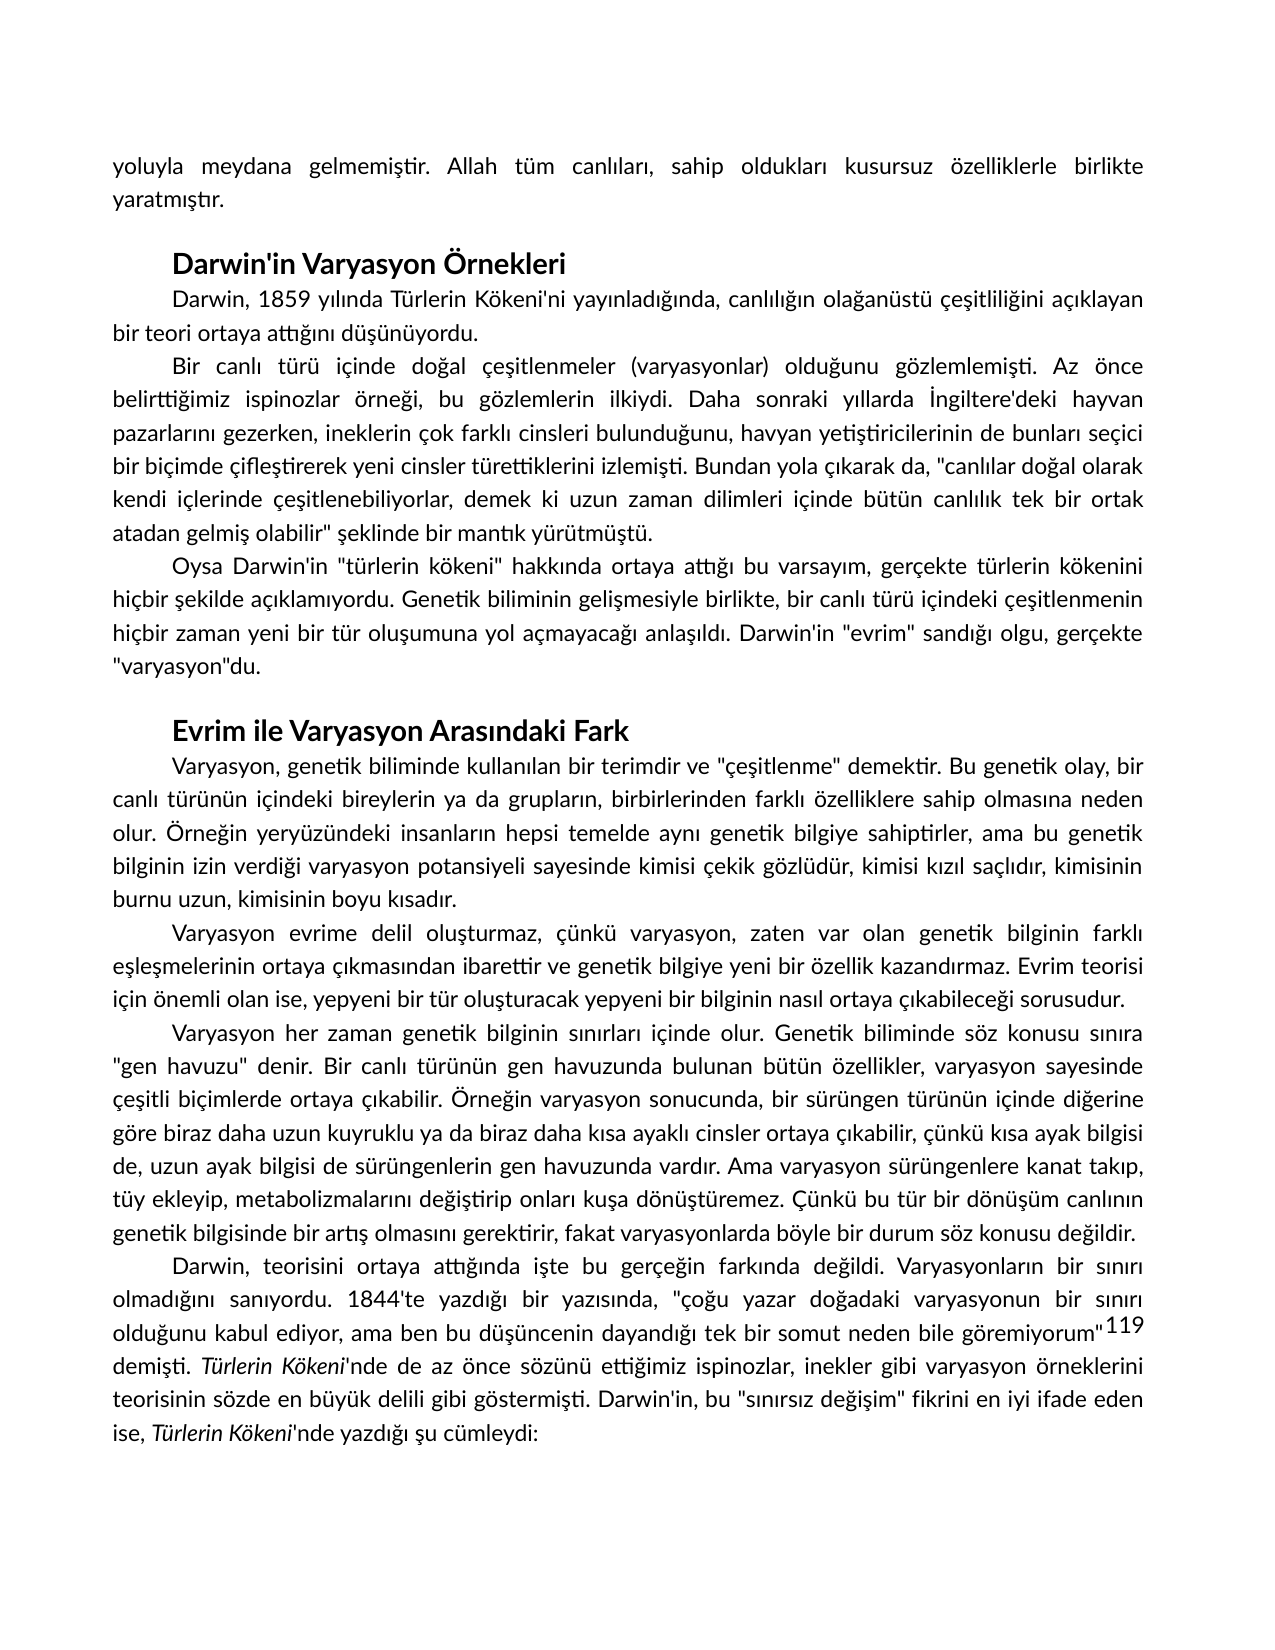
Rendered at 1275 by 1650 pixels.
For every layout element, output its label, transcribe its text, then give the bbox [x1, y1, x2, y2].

text yoluyla meydana gelmemiştir. Allah tüm canlıları, sahip oldukları kusursuz özelliklerle birlikte yaratmıştır. [112, 148, 1145, 214]
text Varyasyon her zaman genetik bilginin sınırları içinde olur. Genetik biliminde söz konusu sınıra "gen havuzu" denir. Bir canlı türünün gen havuzunda bulunan bütün özellikler, varyasyon sayesinde çeşitli biçimlerde ortaya çıkabilir. Örneğin varyasyon sonucunda, bir sürüngen türünün içinde diğerine göre biraz daha uzun kuyruklu ya da biraz daha kısa ayaklı cinsler ortaya çıkabilir, çünkü kısa ayak bilgisi de, uzun ayak bilgisi de sürüngenlerin gen havuzunda vardır. Ama varyasyon sürüngenlere kanat takıp, tüy ekleyip, metabolizmalarını değiştirip onları kuşa dönüştüremez. Çünkü bu tür bir dönüşüm canlının genetik bilgisinde bir artış olmasını gerektirir, fakat varyasyonlarda böyle bir durum söz konusu değildir. [112, 1014, 1145, 1248]
text Evrim ile Varyasyon Arasındaki Fark [112, 714, 1145, 748]
text Bir canlı türü içinde doğal çeşitlenmeler (varyasyonlar) olduğunu gözlemlemişti. Az önce belirttiğimiz ispinozlar örneği, bu gözlemlerin ilkiydi. Daha sonraki yıllarda İngiltere'deki hayvan pazarlarını gezerken, ineklerin çok farklı cinsleri bulunduğunu, havyan yetiştiricilerinin de bunları seçici bir biçimde çifleştirerek yeni cinsler türettiklerini izlemişti. Bundan yola çıkarak da, "canlılar doğal olarak kendi içlerinde çeşitlenebiliyorlar, demek ki uzun zaman dilimleri içinde bütün canlılık tek bir ortak atadan gelmiş olabilir" şeklinde bir mantık yürütmüştü. [112, 348, 1145, 548]
text Darwin'in Varyasyon Örnekleri [112, 248, 1145, 281]
text Varyasyon, genetik biliminde kullanılan bir terimdir ve "çeşitlenme" demektir. Bu genetik olay, bir canlı türünün içindeki bireylerin ya da grupların, birbirlerinden farklı özelliklere sahip olmasına neden olur. Örneğin yeryüzündeki insanların hepsi temelde aynı genetik bilgiye sahiptirler, ama bu genetik bilginin izin verdiği varyasyon potansiyeli sayesinde kimisi çekik gözlüdür, kimisi kızıl saçlıdır, kimisinin burnu uzun, kimisinin boyu kısadır. [112, 748, 1145, 914]
text Darwin, 1859 yılında Türlerin Kökeni'ni yayınladığında, canlılığın olağanüstü çeşitliliğini açıklayan bir teori ortaya attığını düşünüyordu. [112, 281, 1145, 348]
text Varyasyon evrime delil oluşturmaz, çünkü varyasyon, zaten var olan genetik bilginin farklı eşleşmelerinin ortaya çıkmasından ibarettir ve genetik bilgiye yeni bir özellik kazandırmaz. Evrim teorisi için önemli olan ise, yepyeni bir tür oluşturacak yepyeni bir bilginin nasıl ortaya çıkabileceği sorusudur. [112, 914, 1145, 1014]
text Oysa Darwin'in "türlerin kökeni" hakkında ortaya attığı bu varsayım, gerçekte türlerin kökenini hiçbir şekilde açıklamıyordu. Genetik biliminin gelişmesiyle birlikte, bir canlı türü içindeki çeşitlenmenin hiçbir zaman yeni bir tür oluşumuna yol açmayacağı anlaşıldı. Darwin'in "evrim" sandığı olgu, gerçekte "varyasyon"du. [112, 548, 1145, 681]
text Darwin, teorisini ortaya attığında işte bu gerçeğin farkında değildi. Varyasyonların bir sınırı olmadığını sanıyordu. 1844'te yazdığı bir yazısında, "çoğu yazar doğadaki varyasyonun bir sınırı olduğunu kabul ediyor, ama ben bu düşüncenin dayandığı tek bir somut neden bile göremiyorum"119 demişti. Türlerin Kökeni'nde de az önce sözünü ettiğimiz ispinozlar, inekler gibi varyasyon örneklerini teorisinin sözde en büyük delili gibi göstermişti. Darwin'in, bu "sınırsız değişim" fikrini en iyi ifade eden ise, Türlerin Kökeni'nde yazdığı şu cümleydi: [112, 1248, 1145, 1448]
